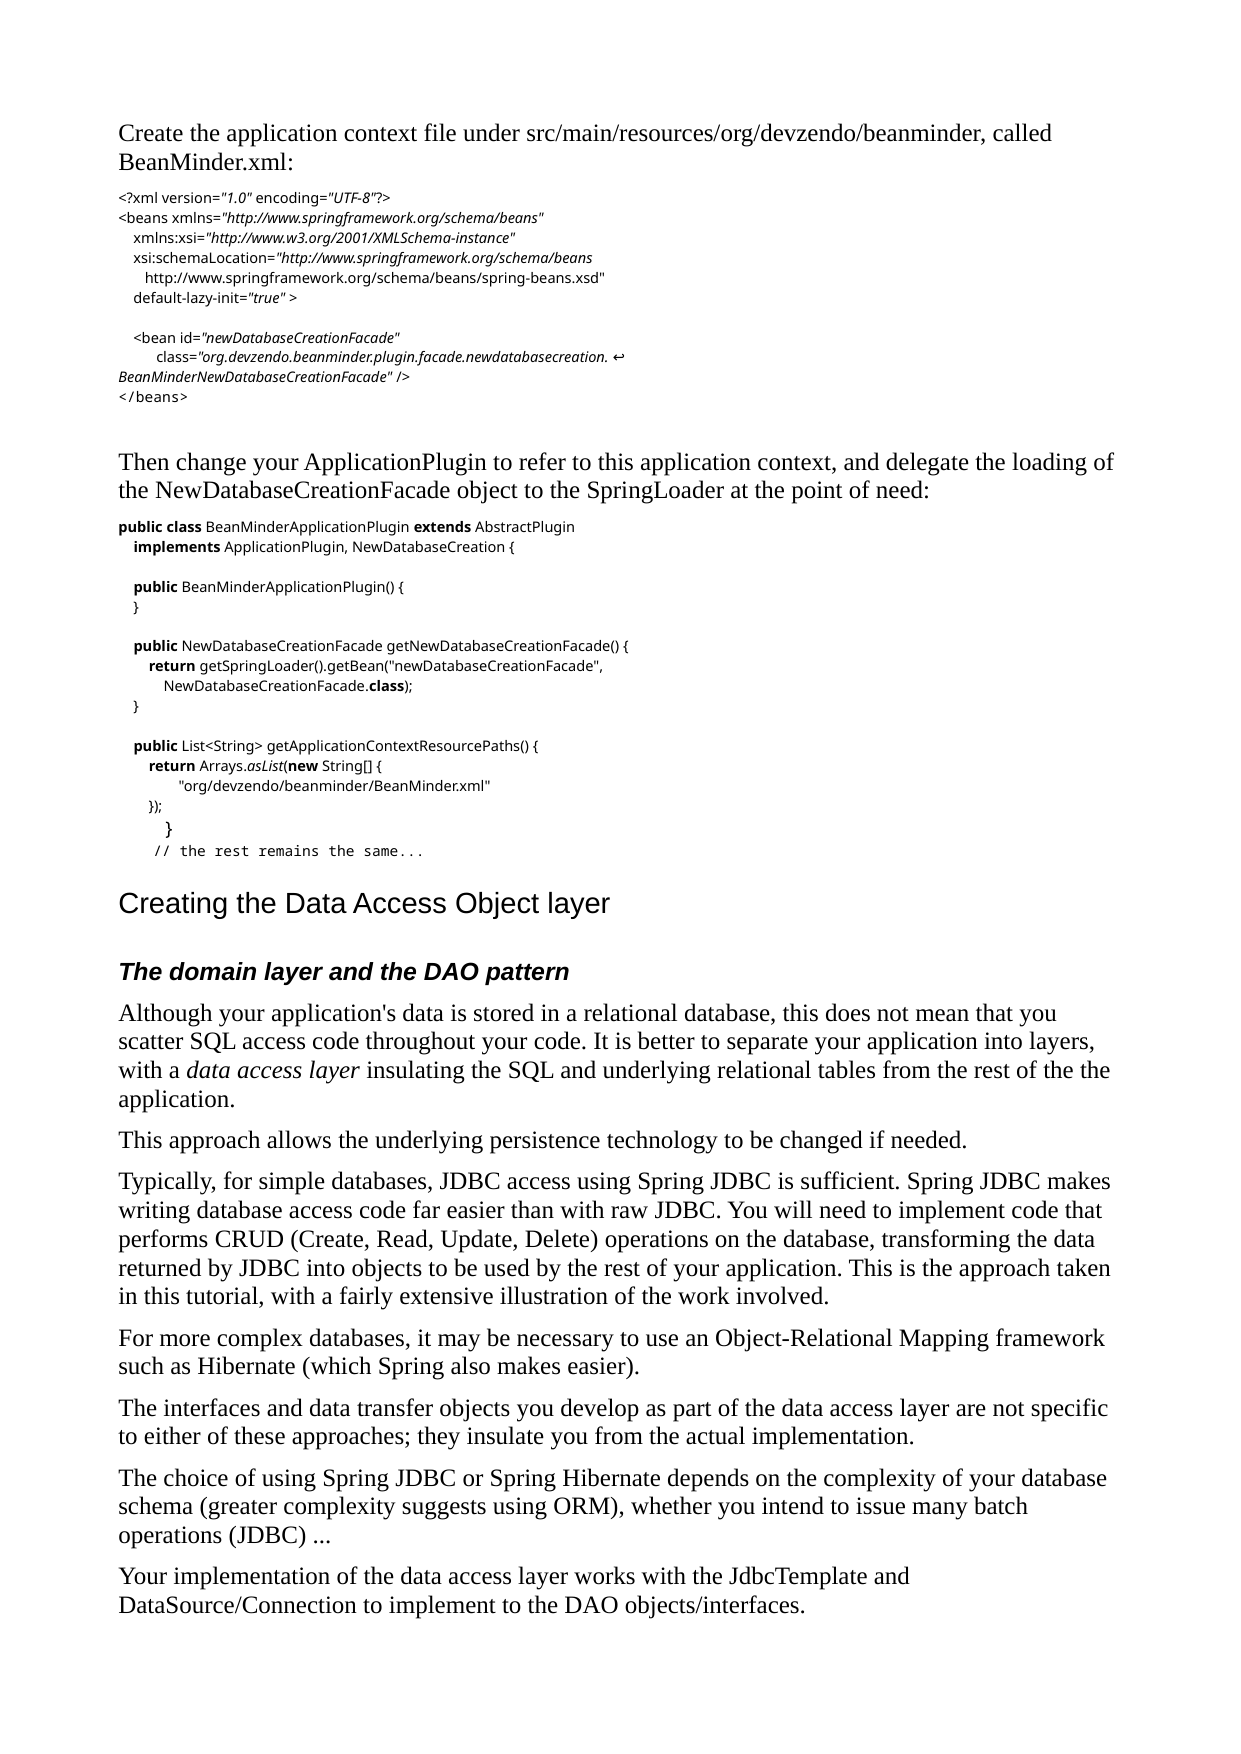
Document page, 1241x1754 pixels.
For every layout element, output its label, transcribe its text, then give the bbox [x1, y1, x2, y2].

text The interfaces and data transfer objects you develop as part of the data access layer are not specific to either of these approaches; they insulate you from the actual implementation. [118, 1393, 1122, 1450]
text This approach allows the underlying persistence technology to be changed if needed. [118, 1125, 1122, 1154]
text Although your application's data is stored in a relational database, this does not mean that you scatter SQL access code throughout your code. It is better to separate your application into layers, with a data access layer insulating the SQL and underlying relational tables from the rest of the the application. [118, 998, 1122, 1113]
text xmlns:xsi="http://www.w3.org/2001/XMLSchema-instance" [118, 228, 1122, 248]
text For more complex databases, it may be necessary to use an Object-Relational Mapping framework such as Hibernate (which Spring also makes easier). [118, 1323, 1122, 1380]
text The choice of using Spring JDBC or Spring Hibernate depends on the complexity of your database schema (greater complexity suggests using ORM), whether you intend to issue many batch operations (JDBC) ... [118, 1463, 1122, 1549]
text <bean id="newDatabaseCreationFacade" [118, 327, 1122, 347]
text public List<String> getApplicationContextResourcePaths() { [118, 736, 1122, 756]
text } [118, 596, 1122, 616]
text NewDatabaseCreationFacade.class); [118, 676, 1122, 696]
subtitle The domain layer and the DAO pattern [118, 957, 1122, 985]
text // the rest remains the same... [118, 841, 1122, 861]
text class="org.devzendo.beanminder.plugin.facade.newdatabasecreation. ↩ [118, 347, 1122, 367]
text } [118, 815, 1122, 841]
text xsi:schemaLocation="http://www.springframework.org/schema/beans [118, 248, 1122, 268]
text public class BeanMinderApplicationPlugin extends AbstractPlugin [118, 517, 1122, 537]
text implements ApplicationPlugin, NewDatabaseCreation { [118, 537, 1122, 557]
text <?xml version="1.0" encoding="UTF-8"?> [118, 188, 1122, 208]
text }); [118, 795, 1122, 815]
text </beans> [118, 387, 1122, 407]
subtitle Creating the Data Access Object layer [118, 886, 1122, 919]
text default-lazy-init="true" > [118, 288, 1122, 307]
text Your implementation of the data access layer works with the JdbcTemplate and DataSource/Connection to implement to the DAO objects/interfaces. [118, 1561, 1122, 1619]
text public NewDatabaseCreationFacade getNewDatabaseCreationFacade() { [118, 636, 1122, 656]
text BeanMinderNewDatabaseCreationFacade" /> [118, 367, 1122, 387]
text return getSpringLoader().getBean("newDatabaseCreationFacade", [118, 656, 1122, 676]
text <beans xmlns="http://www.springframework.org/schema/beans" [118, 208, 1122, 228]
text } [118, 696, 1122, 716]
text Then change your ApplicationPlugin to refer to this application context, and delegate the loading of the NewDatabaseCreationFacade object to the SpringLoader at the point of need: [118, 447, 1122, 504]
text Create the application context file under src/main/resources/org/devzendo/beanminder, called BeanMinder.xml: [118, 118, 1122, 176]
text return Arrays.asList(new String[] { [118, 756, 1122, 775]
text "org/devzendo/beanminder/BeanMinder.xml" [118, 775, 1122, 795]
text public BeanMinderApplicationPlugin() { [118, 576, 1122, 596]
text Typically, for simple databases, JDBC access using Spring JDBC is sufficient. Spring JDBC makes writing database access code far easier than with raw JDBC. You will need to implement code that performs CRUD (Create, Read, Update, Delete) operations on the database, transforming the data returned by JDBC into objects to be used by the rest of your application. This is the approach taken in this tutorial, with a fairly extensive illustration of the work involved. [118, 1166, 1122, 1310]
text http://www.springframework.org/schema/beans/spring-beans.xsd" [118, 268, 1122, 288]
